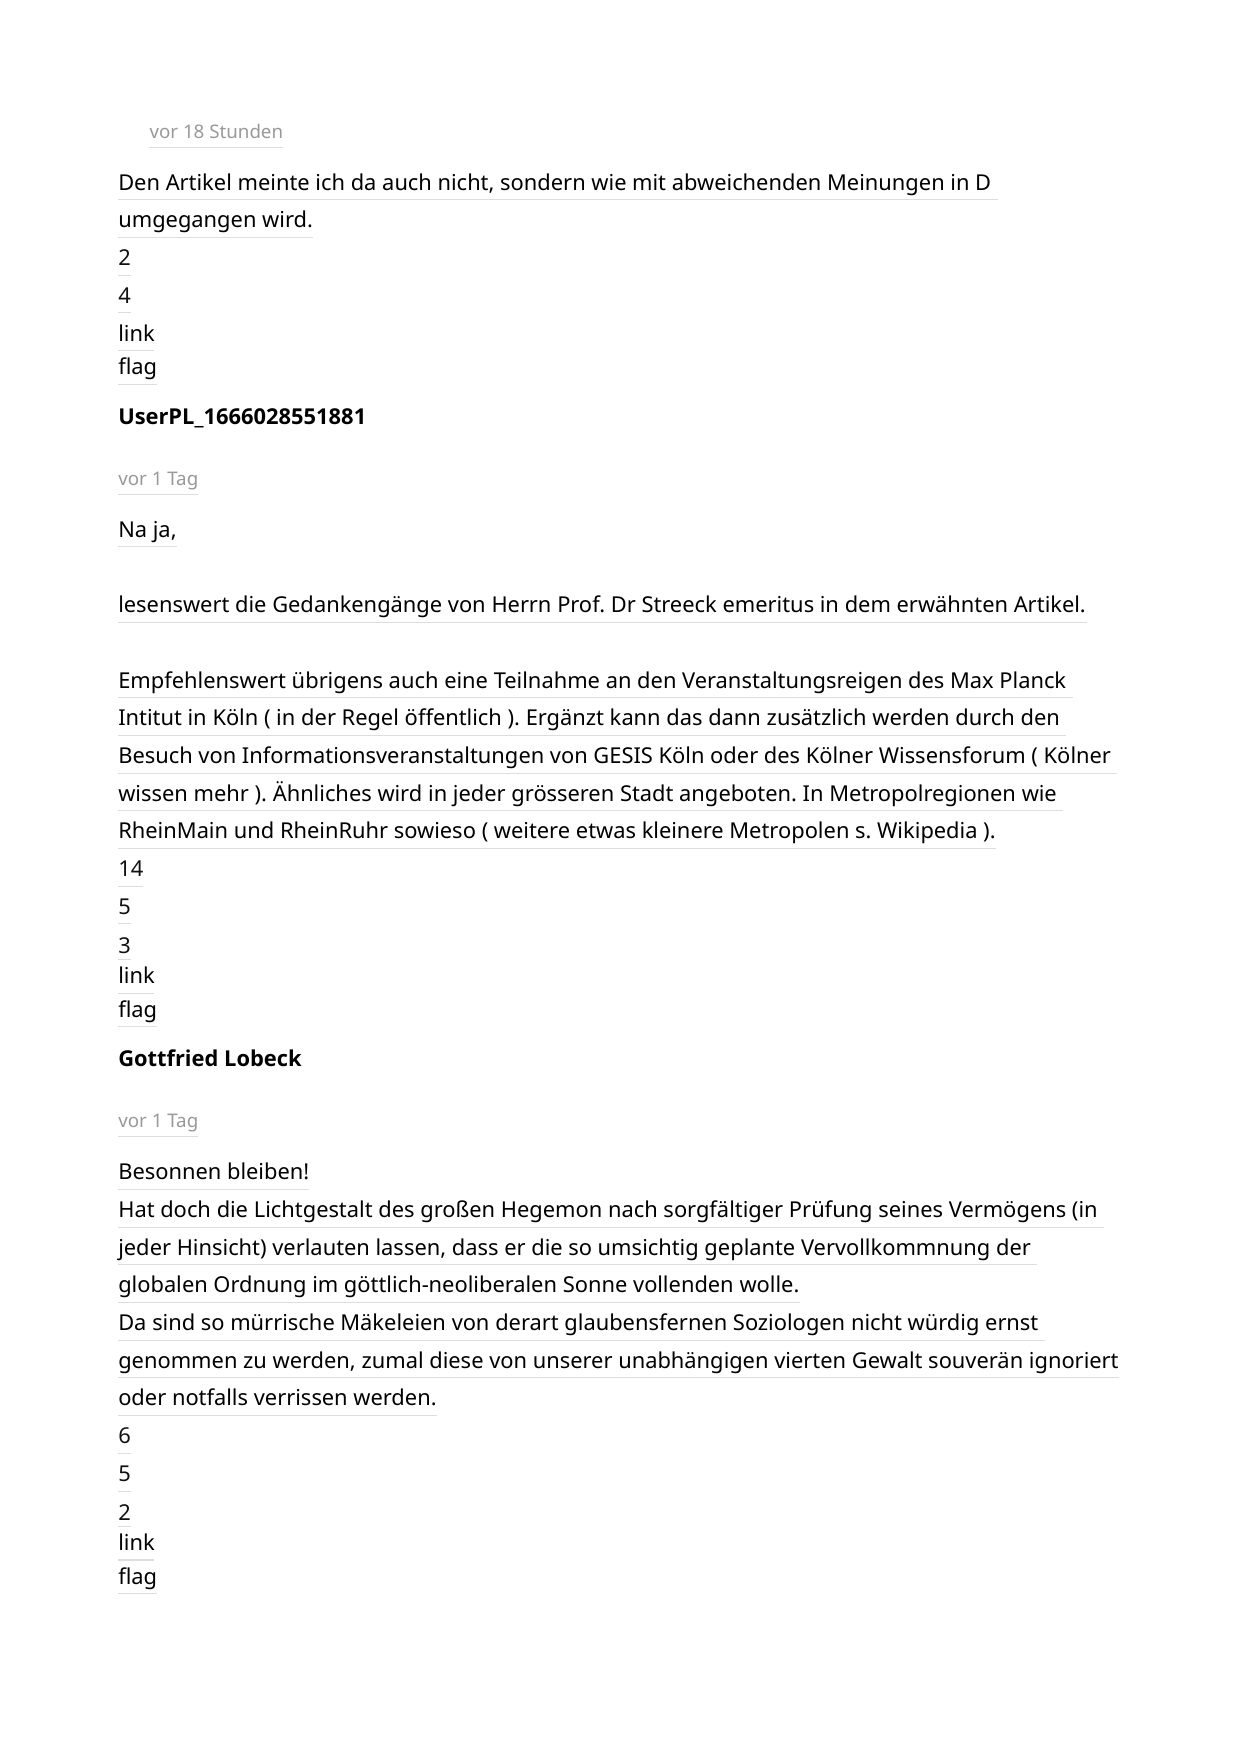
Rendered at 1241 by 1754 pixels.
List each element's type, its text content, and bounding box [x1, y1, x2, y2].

text flag [118, 351, 1122, 385]
text Gottfried Lobeck [118, 1043, 1122, 1073]
text 2 [118, 242, 1122, 276]
text vor 18 Stunden [149, 118, 1117, 148]
text 14 [118, 853, 1122, 887]
text 6 [118, 1420, 1122, 1454]
text 3 [118, 928, 1122, 960]
text UserPL_1666028551881 [118, 401, 1122, 430]
text flag [118, 994, 1122, 1027]
text Den Artikel meinte ich da auch nicht, sondern wie mit abweichenden Meinungen in D umgegangen wird. [118, 167, 1122, 238]
text Besonnen bleiben! Hat doch die Lichtgestalt des großen Hegemon nach sorgfältiger Prüfung seines Vermögens (in jeder Hinsicht) verlauten lassen, dass er die so umsichtig geplante Vervollkommnung der globalen Ordnung im göttlich-neoliberalen Sonne vollenden wolle. Da sind so mürrische Mäkeleien von derart glaubensfernen Soziologen nicht würdig ernst genommen zu werden, zumal diese von unserer unabhängigen vierten Gewalt souverän ignoriert oder notfalls verrissen werden. [118, 1156, 1122, 1416]
text 5 [118, 891, 1122, 924]
text link [118, 960, 1122, 994]
text link [118, 1527, 1122, 1561]
text link [118, 317, 1122, 351]
text 2 [118, 1496, 1122, 1527]
text 4 [118, 280, 1122, 313]
text vor 1 Tag [118, 1108, 1117, 1137]
text Na ja, lesenswert die Gedankengänge von Herrn Prof. Dr Streeck emeritus in dem erwähnten Artikel. Empfehlenswert übrigens auch eine Teilnahme an den Veranstaltungsreigen des Max Planck Intitut in Köln ( in der Regel öffentlich ). Ergänzt kann das dann zusätzlich werden durch den Besuch von Informationsveranstaltungen von GESIS Köln oder des Kölner Wissensforum ( Kölner wissen mehr ). Ähnliches wird in jeder grösseren Stadt angeboten. In Metropolregionen wie RheinMain und RheinRuhr sowieso ( weitere etwas kleinere Metropolen s. Wikipedia ). [118, 514, 1122, 849]
text vor 1 Tag [118, 465, 1117, 495]
text 5 [118, 1458, 1122, 1492]
text flag [118, 1561, 1122, 1594]
